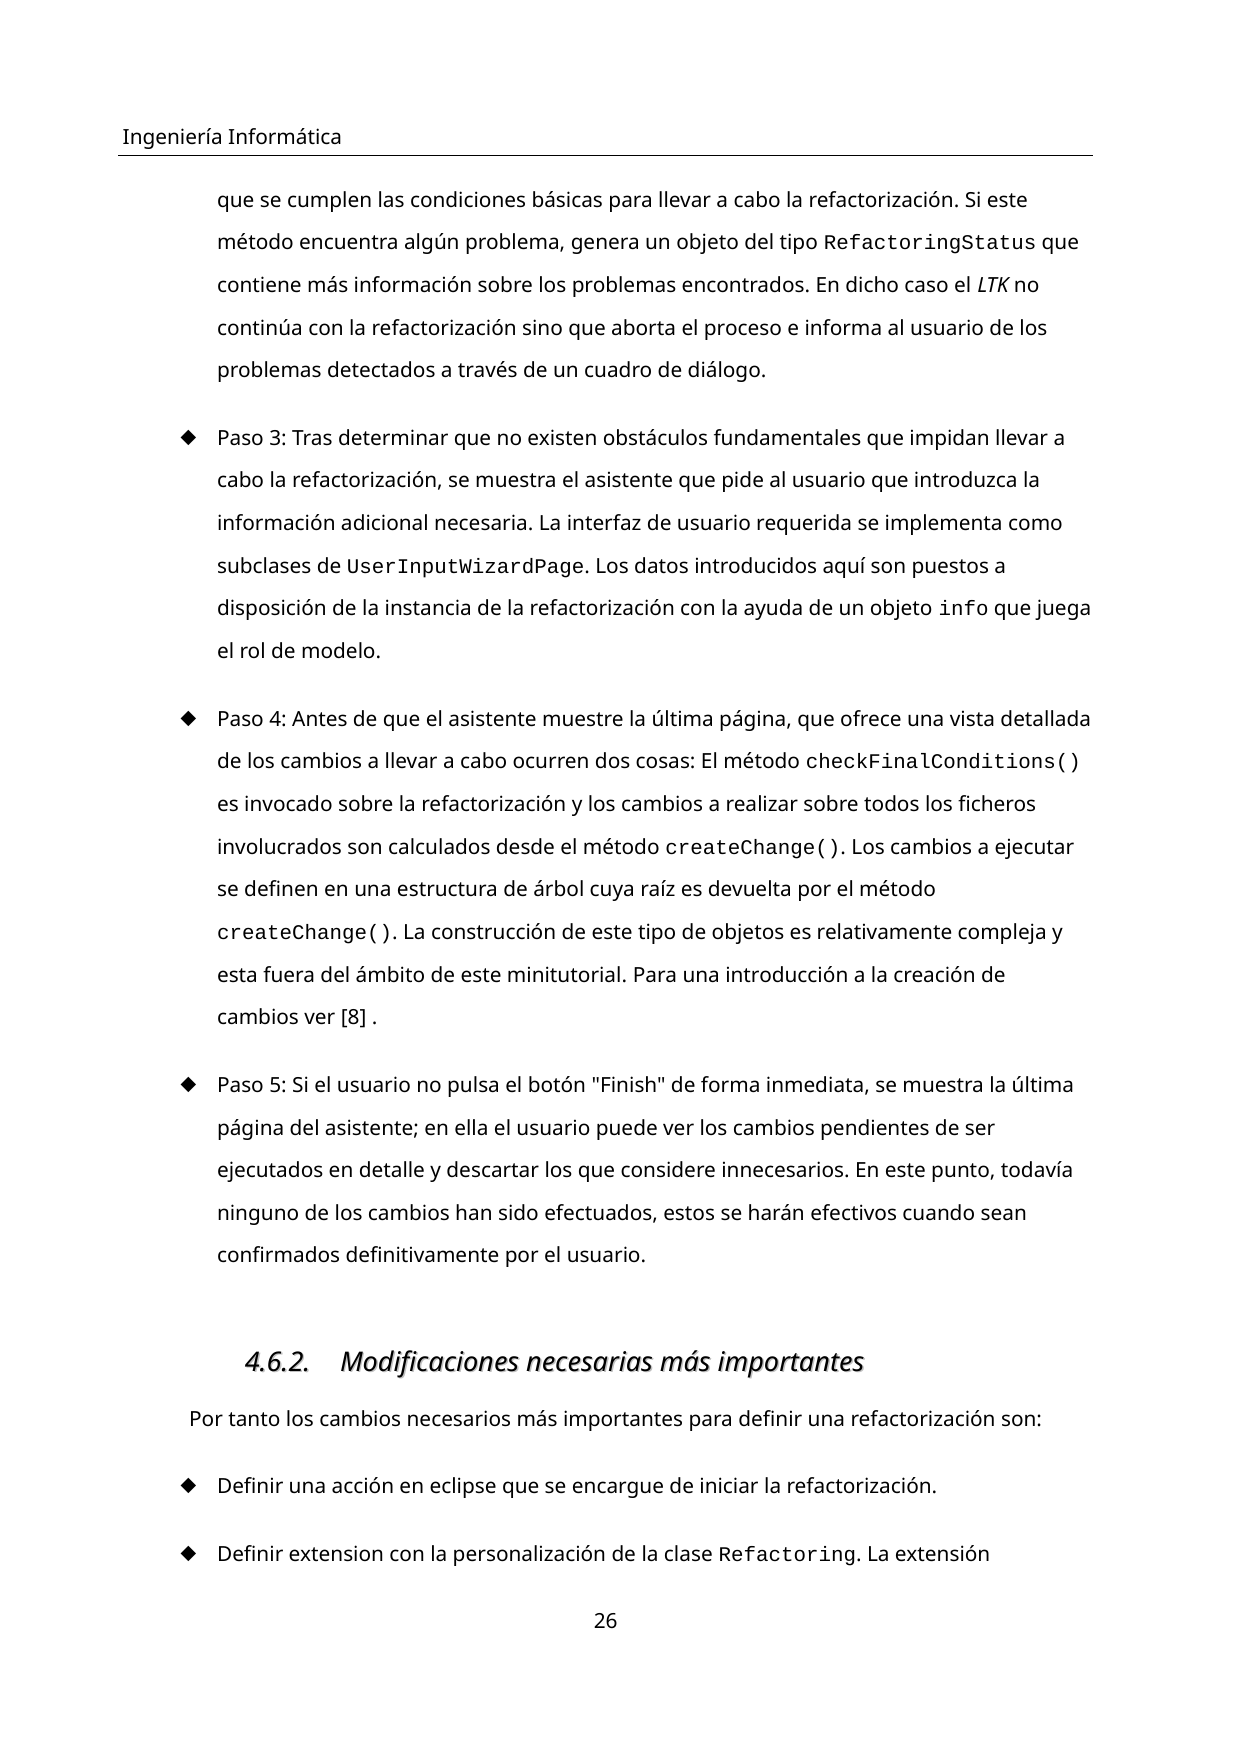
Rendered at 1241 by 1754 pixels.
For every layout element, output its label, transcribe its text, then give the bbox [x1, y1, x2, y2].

list Paso 5: Si el usuario no pulsa el botón "Finish" de forma inmediata, se muestra la última página del asistente; en ella el usuario puede ver los cambios pendientes de ser ejecutados en detalle y descartar los que considere innecesarios. En este punto, todavía ninguno de los cambios han sido efectuados, estos se harán efectivos cuando sean confirmados definitivamente por el usuario. [179, 1070, 1093, 1269]
list que se cumplen las condiciones básicas para llevar a cabo la refactorización. Si este método encuentra algún problema, genera un objeto del tipo RefactoringStatus que contiene más información sobre los problemas encontrados. En dicho caso el LTK no continúa con la refactorización sino que aborta el proceso e informa al usuario de los problemas detectados a través de un cuadro de diálogo. [179, 185, 1093, 384]
list Definir una acción en eclipse que se encargue de iniciar la refactorización. [179, 1472, 1093, 1500]
text Por tanto los cambios necesarios más importantes para definir una refactorización son: [118, 1404, 1093, 1432]
subtitle Modificaciones necesarias más importantes [310, 1342, 1093, 1379]
list Paso 4: Antes de que el asistente muestre la última página, que ofrece una vista detallada de los cambios a llevar a cabo ocurren dos cosas: El método checkFinalConditions() es invocado sobre la refactorización y los cambios a realizar sobre todos los ficheros involucrados son calculados desde el método createChange(). Los cambios a ejecutar se definen en una estructura de árbol cuya raíz es devuelta por el método createChange(). La construcción de este tipo de objetos es relativamente compleja y esta fuera del ámbito de este minitutorial. Para una introducción a la creación de cambios ver [8] . [179, 704, 1093, 1031]
list Paso 3: Tras determinar que no existen obstáculos fundamentales que impidan llevar a cabo la refactorización, se muestra el asistente que pide al usuario que introduzca la información adicional necesaria. La interfaz de usuario requerida se implementa como subclases de UserInputWizardPage. Los datos introducidos aquí son puestos a disposición de la instancia de la refactorización con la ayuda de un objeto info que juega el rol de modelo. [179, 423, 1093, 665]
list Definir extension con la personalización de la clase Refactoring. La extensión [179, 1539, 1093, 1568]
